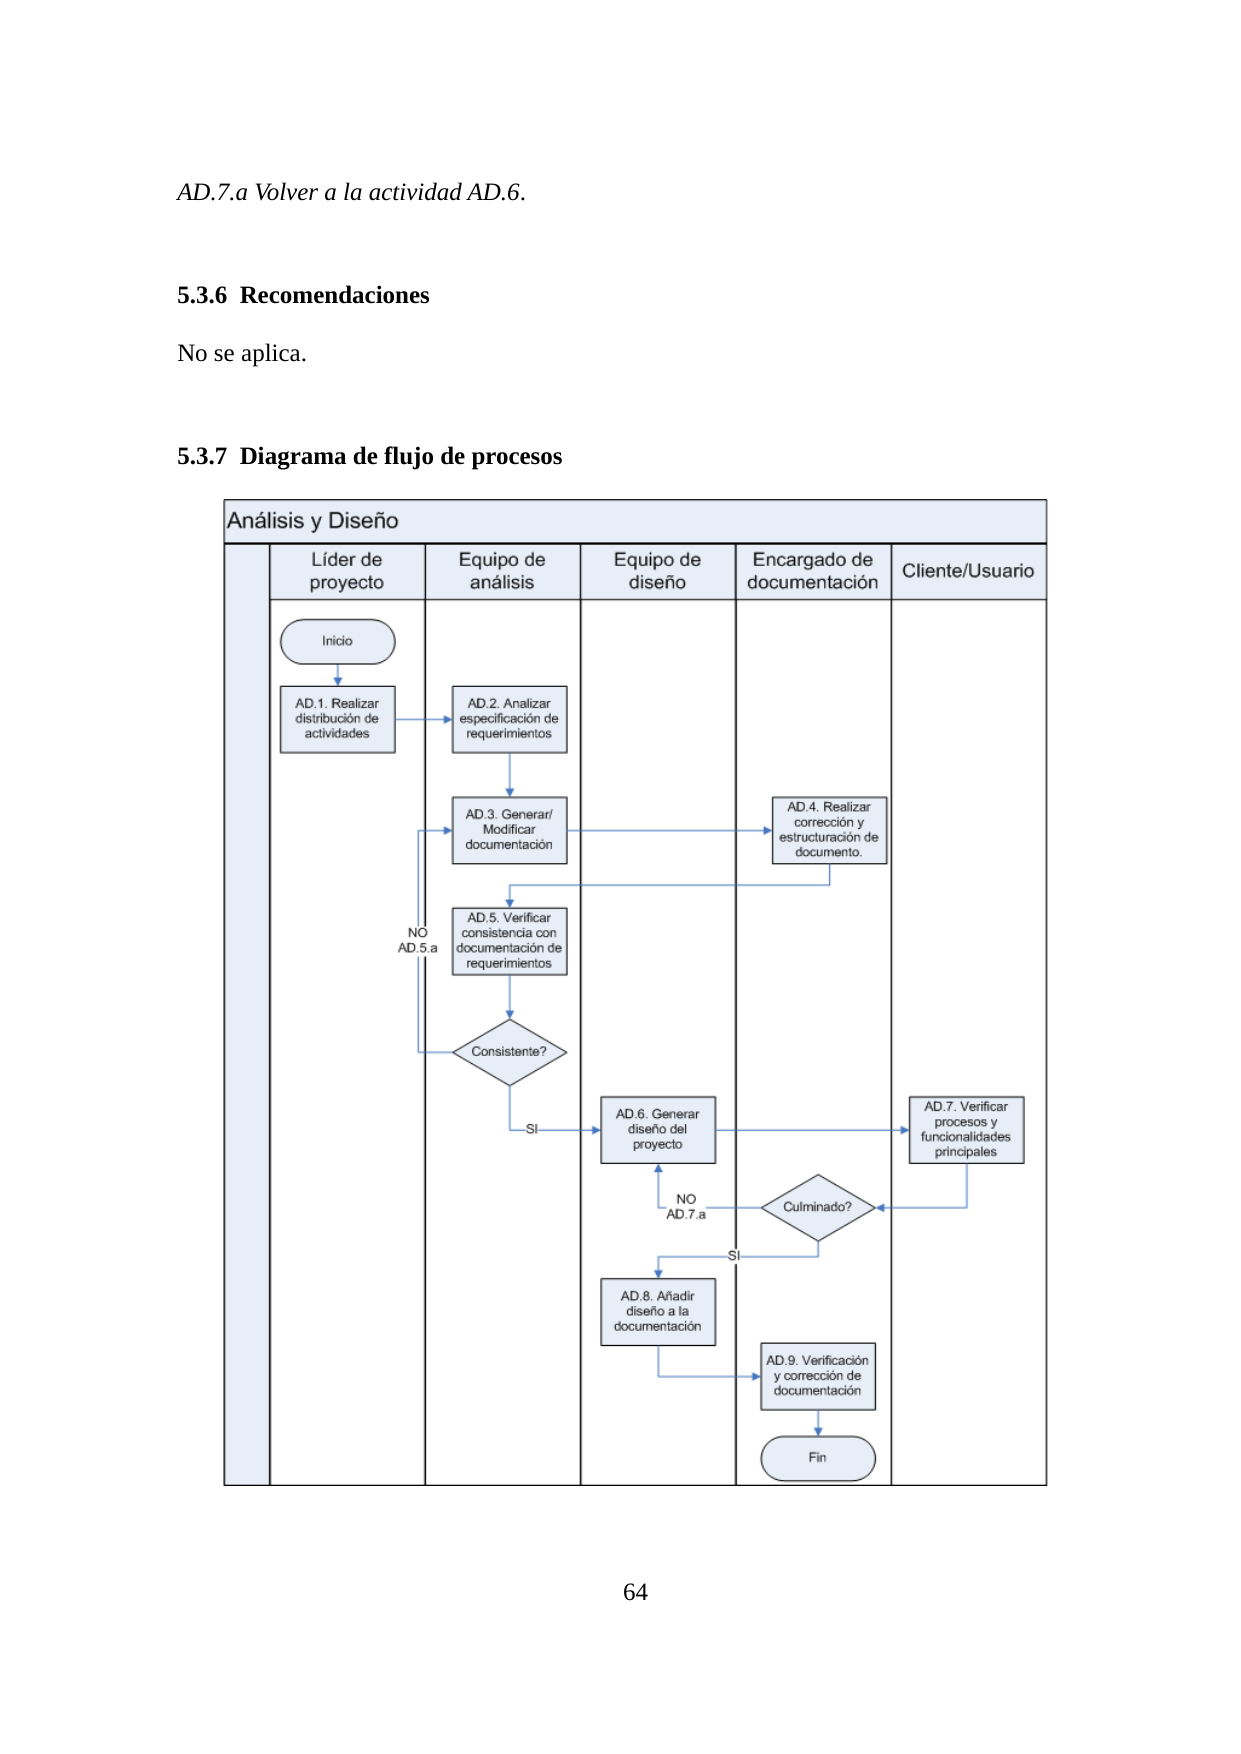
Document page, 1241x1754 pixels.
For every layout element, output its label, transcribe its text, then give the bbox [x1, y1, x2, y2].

text 5.3.6 Recomendaciones [177, 280, 1093, 309]
text 5.3.7 Diagrama de flujo de procesos [177, 441, 1093, 470]
text No se aplica. [175, 338, 1093, 367]
text AD.7.a Volver a la actividad AD.6. [175, 177, 1093, 206]
picture [223, 499, 1048, 1486]
